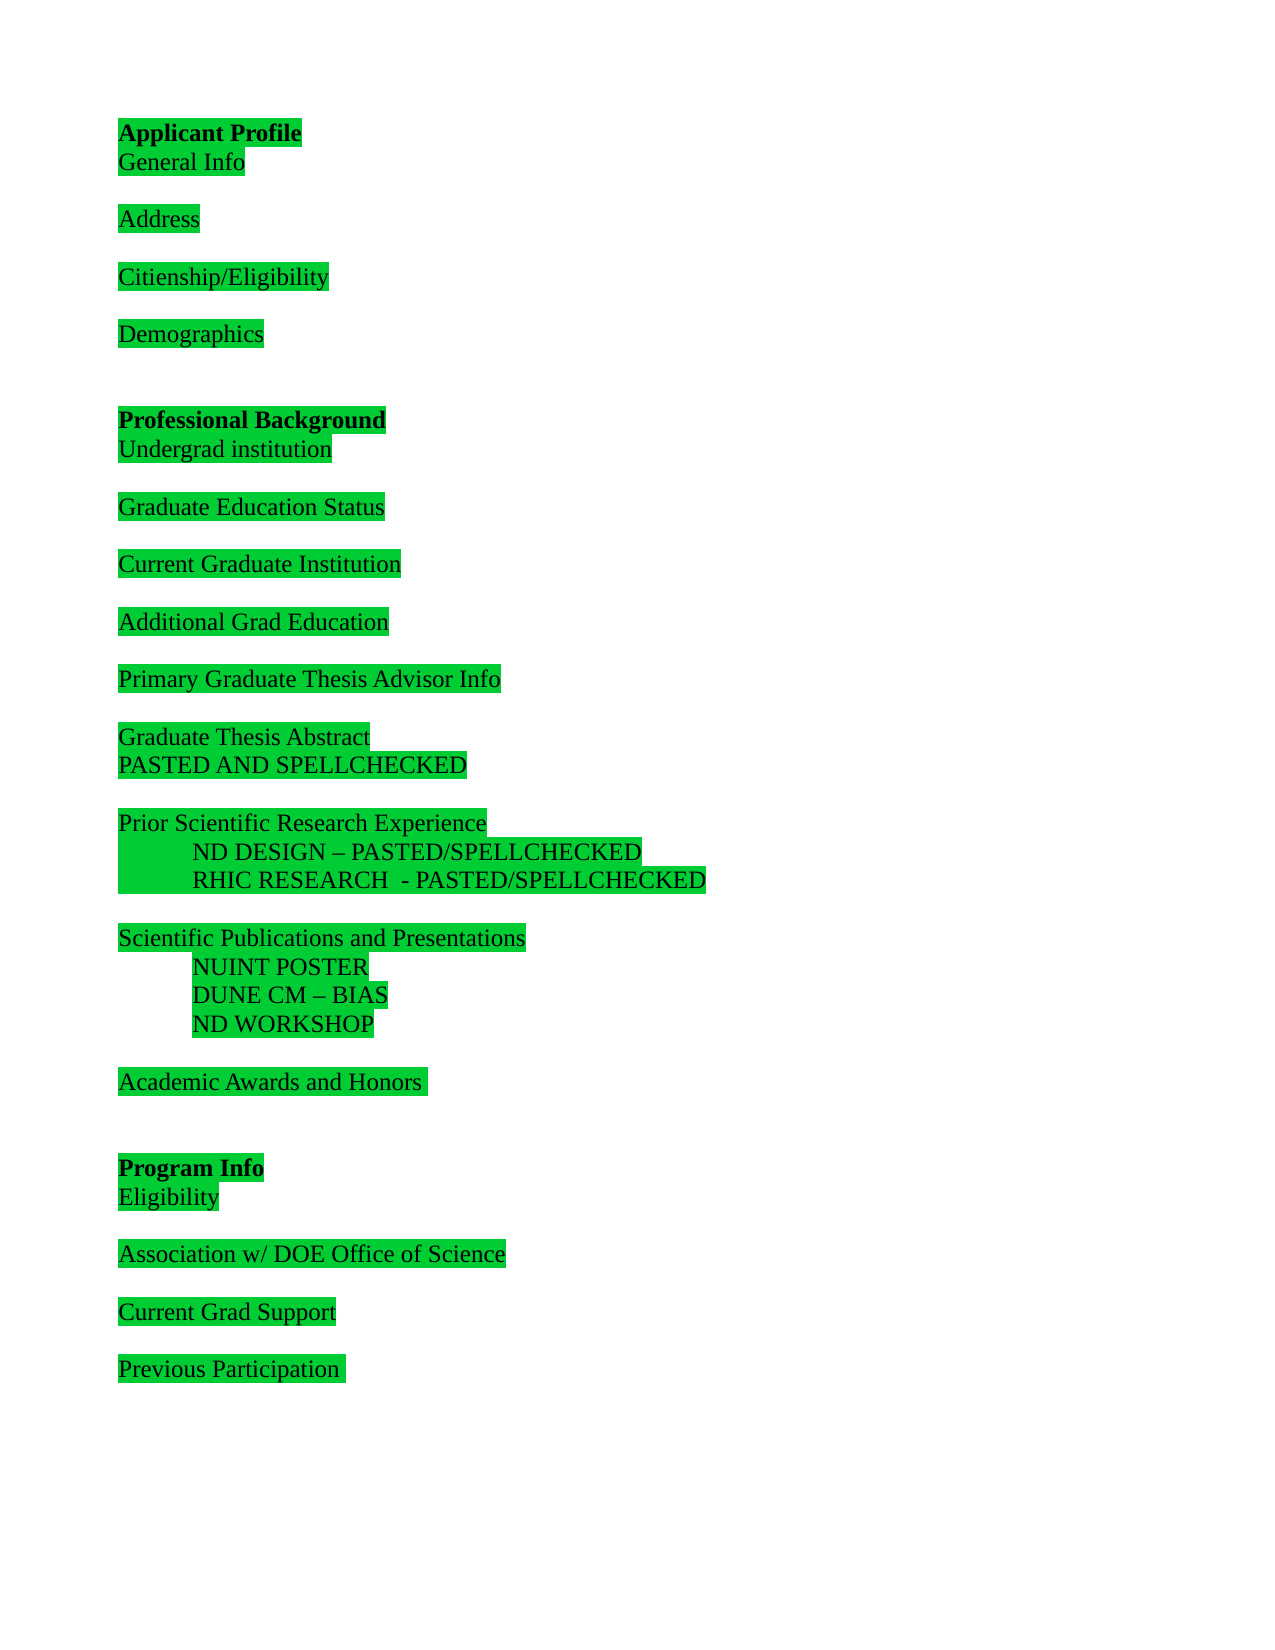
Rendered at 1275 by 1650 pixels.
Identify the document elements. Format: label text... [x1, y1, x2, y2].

text Undergrad institution [118, 434, 1157, 463]
text Eligibility [118, 1182, 1157, 1211]
text PASTED AND SPELLCHECKED [118, 751, 1157, 779]
text ND DESIGN – PASTED/SPELLCHECKED [118, 837, 1157, 866]
text Previous Participation [118, 1354, 1157, 1383]
text Graduate Thesis Abstract [118, 722, 1157, 751]
text Graduate Education Status [118, 492, 1157, 521]
text Demographics [118, 319, 1157, 348]
text Current Graduate Institution [118, 549, 1157, 578]
text Additional Grad Education [118, 607, 1157, 636]
text Prior Scientific Research Experience [118, 808, 1157, 837]
text Scientific Publications and Presentations [118, 923, 1157, 952]
text Professional Background [118, 406, 1157, 434]
text Applicant Profile [118, 118, 1157, 147]
text Address [118, 204, 1157, 233]
text DUNE CM – BIAS [118, 981, 1157, 1009]
text RHIC RESEARCH - PASTED/SPELLCHECKED [118, 866, 1157, 894]
text NUINT POSTER [118, 952, 1157, 981]
text Program Info [118, 1153, 1157, 1182]
text ND WORKSHOP [118, 1009, 1157, 1038]
text Citienship/Eligibility [118, 262, 1157, 291]
text General Info [118, 147, 1157, 176]
text Association w/ DOE Office of Science [118, 1239, 1157, 1268]
text Primary Graduate Thesis Advisor Info [118, 664, 1157, 693]
text Current Grad Support [118, 1297, 1157, 1326]
text Academic Awards and Honors [118, 1067, 1157, 1096]
